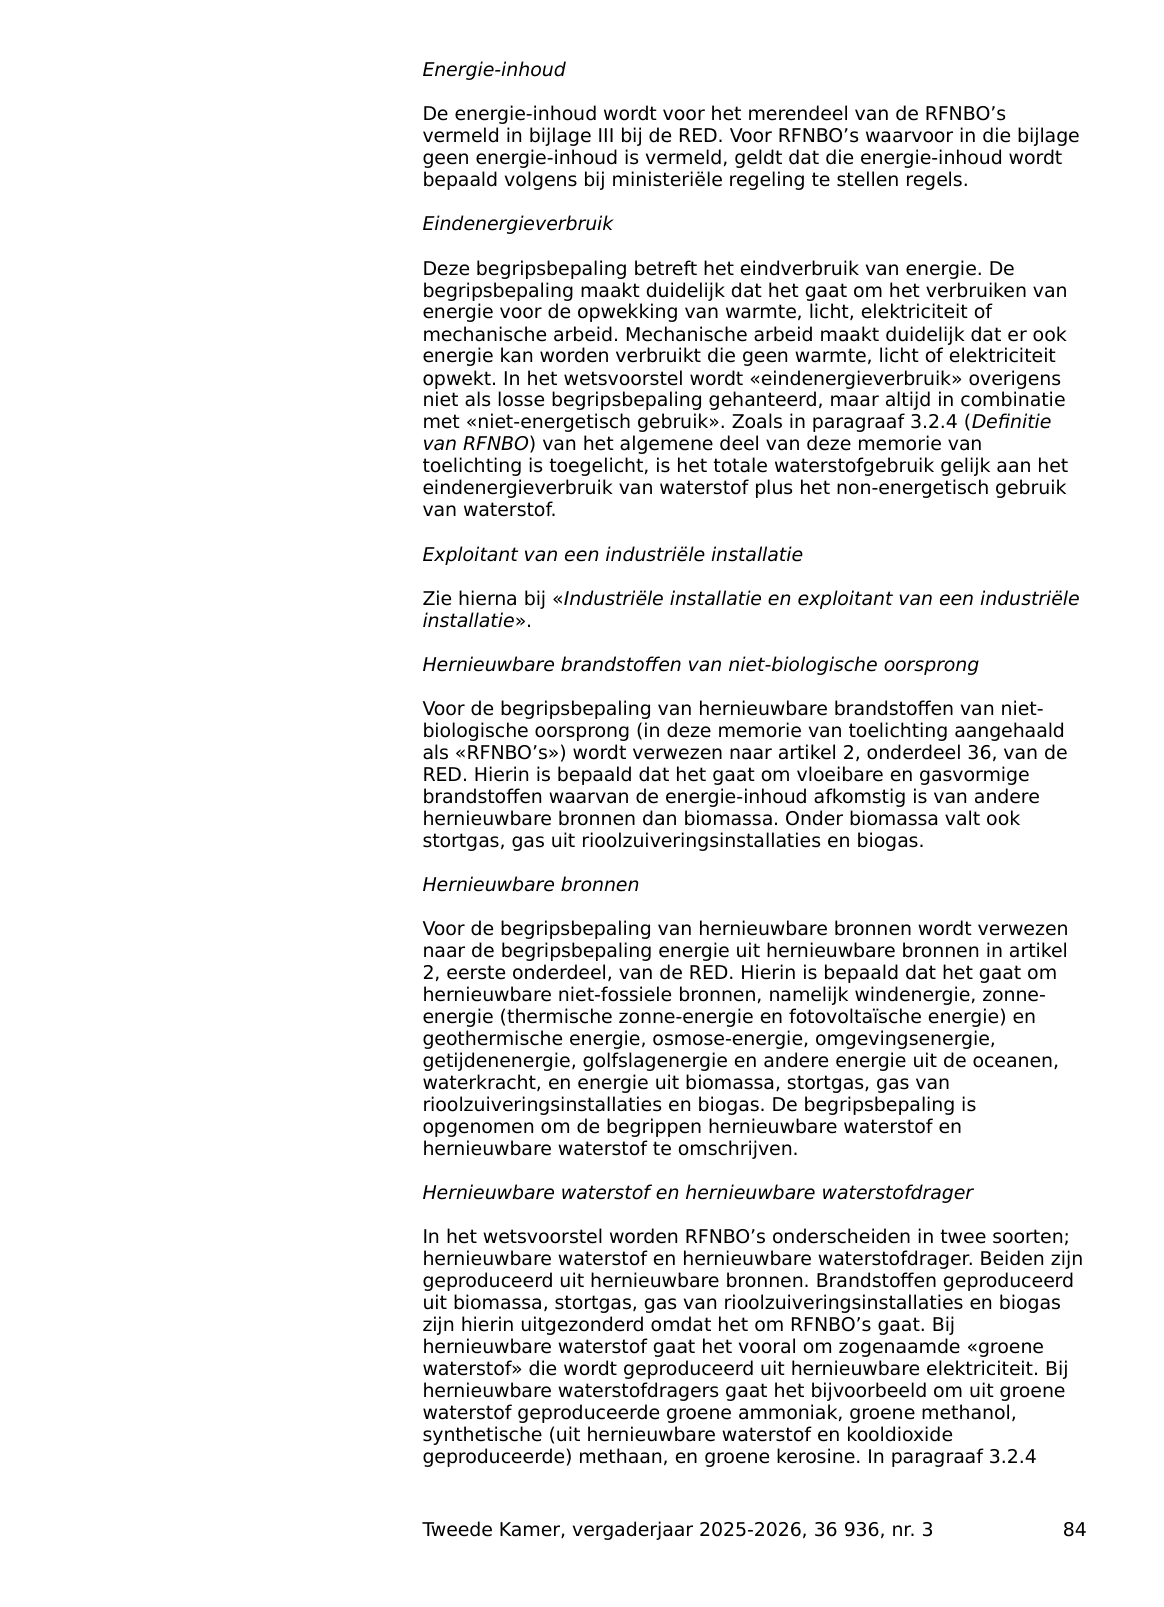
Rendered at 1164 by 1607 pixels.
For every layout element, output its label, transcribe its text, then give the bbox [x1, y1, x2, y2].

subtitle Energie-inhoud [422, 59, 1087, 81]
text De energie-inhoud wordt voor het merendeel van de RFNBO’s vermeld in bijlage III bij de RED. Voor RFNBO’s waarvoor in die bijlage geen energie-inhoud is vermeld, geldt dat die energie-inhoud wordt bepaald volgens bij ministeriële regeling te stellen regels. [422, 103, 1087, 191]
subtitle Eindenergieverbruik [422, 213, 1087, 235]
subtitle Hernieuwbare bronnen [422, 874, 1087, 896]
subtitle Exploitant van een industriële installatie [422, 543, 1087, 565]
text Zie hierna bij «Industriële installatie en exploitant van een industriële installatie». [422, 588, 1087, 632]
subtitle Hernieuwbare brandstoffen van niet-biologische oorsprong [422, 654, 1087, 676]
text Voor de begripsbepaling van hernieuwbare bronnen wordt verwezen naar de begripsbepaling energie uit hernieuwbare bronnen in artikel 2, eerste onderdeel, van de RED. Hierin is bepaald dat het gaat om hernieuwbare niet-fossiele bronnen, namelijk windenergie, zonne-energie (thermische zonne-energie en fotovoltaïsche energie) en geothermische energie, osmose-energie, omgevingsenergie, getijdenenergie, golfslagenergie en andere energie uit de oceanen, waterkracht, en energie uit biomassa, stortgas, gas van rioolzuiveringsinstallaties en biogas. De begripsbepaling is opgenomen om de begrippen hernieuwbare waterstof en hernieuwbare waterstof te omschrijven. [422, 918, 1087, 1160]
text In het wetsvoorstel worden RFNBO’s onderscheiden in twee soorten; hernieuwbare waterstof en hernieuwbare waterstofdrager. Beiden zijn geproduceerd uit hernieuwbare bronnen. Brandstoffen geproduceerd uit biomassa, stortgas, gas van rioolzuiveringsinstallaties en biogas zijn hierin uitgezonderd omdat het om RFNBO’s gaat. Bij hernieuwbare waterstof gaat het vooral om zogenaamde «groene waterstof» die wordt geproduceerd uit hernieuwbare elektriciteit. Bij hernieuwbare waterstofdragers gaat het bijvoorbeeld om uit groene waterstof geproduceerde groene ammoniak, groene methanol, synthetische (uit hernieuwbare waterstof en kooldioxide geproduceerde) methaan, en groene kerosine. In paragraaf 3.2.4 [422, 1226, 1087, 1468]
text Deze begripsbepaling betreft het eindverbruik van energie. De begripsbepaling maakt duidelijk dat het gaat om het verbruiken van energie voor de opwekking van warmte, licht, elektriciteit of mechanische arbeid. Mechanische arbeid maakt duidelijk dat er ook energie kan worden verbruikt die geen warmte, licht of elektriciteit opwekt. In het wetsvoorstel wordt «eindenergieverbruik» overigens niet als losse begripsbepaling gehanteerd, maar altijd in combinatie met «niet-energetisch gebruik». Zoals in paragraaf 3.2.4 (Definitie van RFNBO) van het algemene deel van deze memorie van toelichting is toegelicht, is het totale waterstofgebruik gelijk aan het eindenergieverbruik van waterstof plus het non-energetisch gebruik van waterstof. [422, 257, 1087, 521]
subtitle Hernieuwbare waterstof en hernieuwbare waterstofdrager [422, 1182, 1087, 1204]
text Voor de begripsbepaling van hernieuwbare brandstoffen van niet-biologische oorsprong (in deze memorie van toelichting aangehaald als «RFNBO’s») wordt verwezen naar artikel 2, onderdeel 36, van de RED. Hierin is bepaald dat het gaat om vloeibare en gasvormige brandstoffen waarvan de energie-inhoud afkomstig is van andere hernieuwbare bronnen dan biomassa. Onder biomassa valt ook stortgas, gas uit rioolzuiveringsinstallaties en biogas. [422, 698, 1087, 852]
